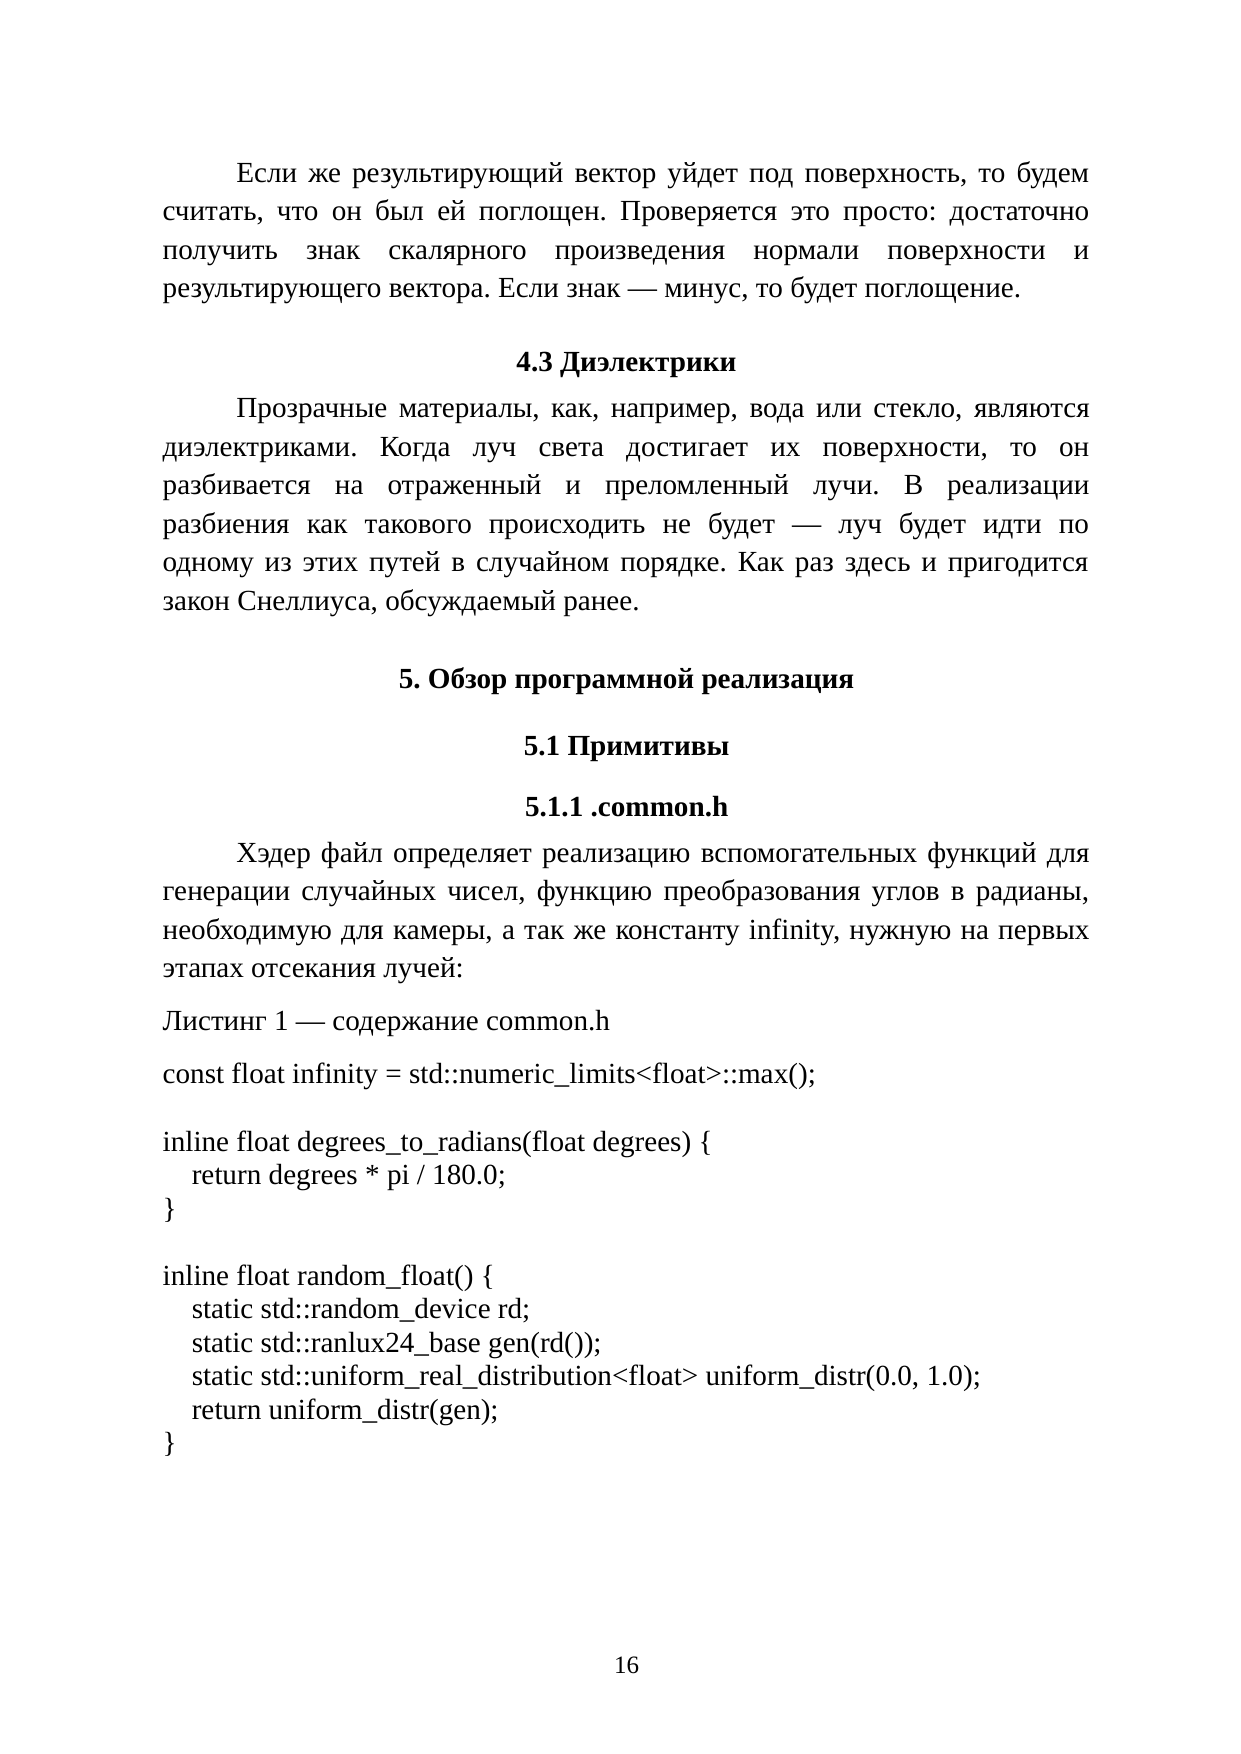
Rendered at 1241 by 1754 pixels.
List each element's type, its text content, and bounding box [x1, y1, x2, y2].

text Хэдер файл определяет реализацию вспомогательных функций для генерации случайных чисел, функцию преобразования углов в радианы, необходимую для камеры, а так же константу infinity, нужную на первых этапах отсекания лучей: [162, 835, 1090, 984]
subtitle 5.1.1 .common.h [162, 789, 1090, 822]
text } [162, 1426, 1090, 1459]
text return uniform_distr(gen); [162, 1392, 1090, 1426]
text static std::random_device rd; [162, 1291, 1090, 1325]
subtitle 5.1 Примитивы [162, 728, 1090, 762]
text const float infinity = std::numeric_limits<float>::max(); [162, 1057, 1090, 1090]
subtitle 4.3 Диэлектрики [162, 344, 1090, 378]
text inline float degrees_to_radians(float degrees) { [162, 1124, 1090, 1157]
text static std::uniform_real_distribution<float> uniform_distr(0.0, 1.0); [162, 1358, 1090, 1392]
text Прозрачные материалы, как, например, вода или стекло, являются диэлектриками. Когда луч света достигает их поверхности, то он разбивается на отраженный и преломленный лучи. В реализации разбиения как такового происходить не будет — луч будет идти по одному из этих путей в случайном порядке. Как раз здесь и пригодится закон Снеллиуса, обсуждаемый ранее. [162, 390, 1090, 617]
subtitle 5. Обзор программной реализация [162, 661, 1090, 695]
text Листинг 1 — содержание common.h [162, 1003, 1090, 1037]
text static std::ranlux24_base gen(rd()); [162, 1325, 1090, 1358]
text return degrees * pi / 180.0; [162, 1157, 1090, 1191]
text } [162, 1191, 1090, 1224]
text Если же результирующий вектор уйдет под поверхность, то будем считать, что он был ей поглощен. Проверяется это просто: достаточно получить знак скалярного произведения нормали поверхности и результирующего вектора. Если знак — минус, то будет поглощение. [162, 155, 1090, 304]
text inline float random_float() { [162, 1258, 1090, 1291]
